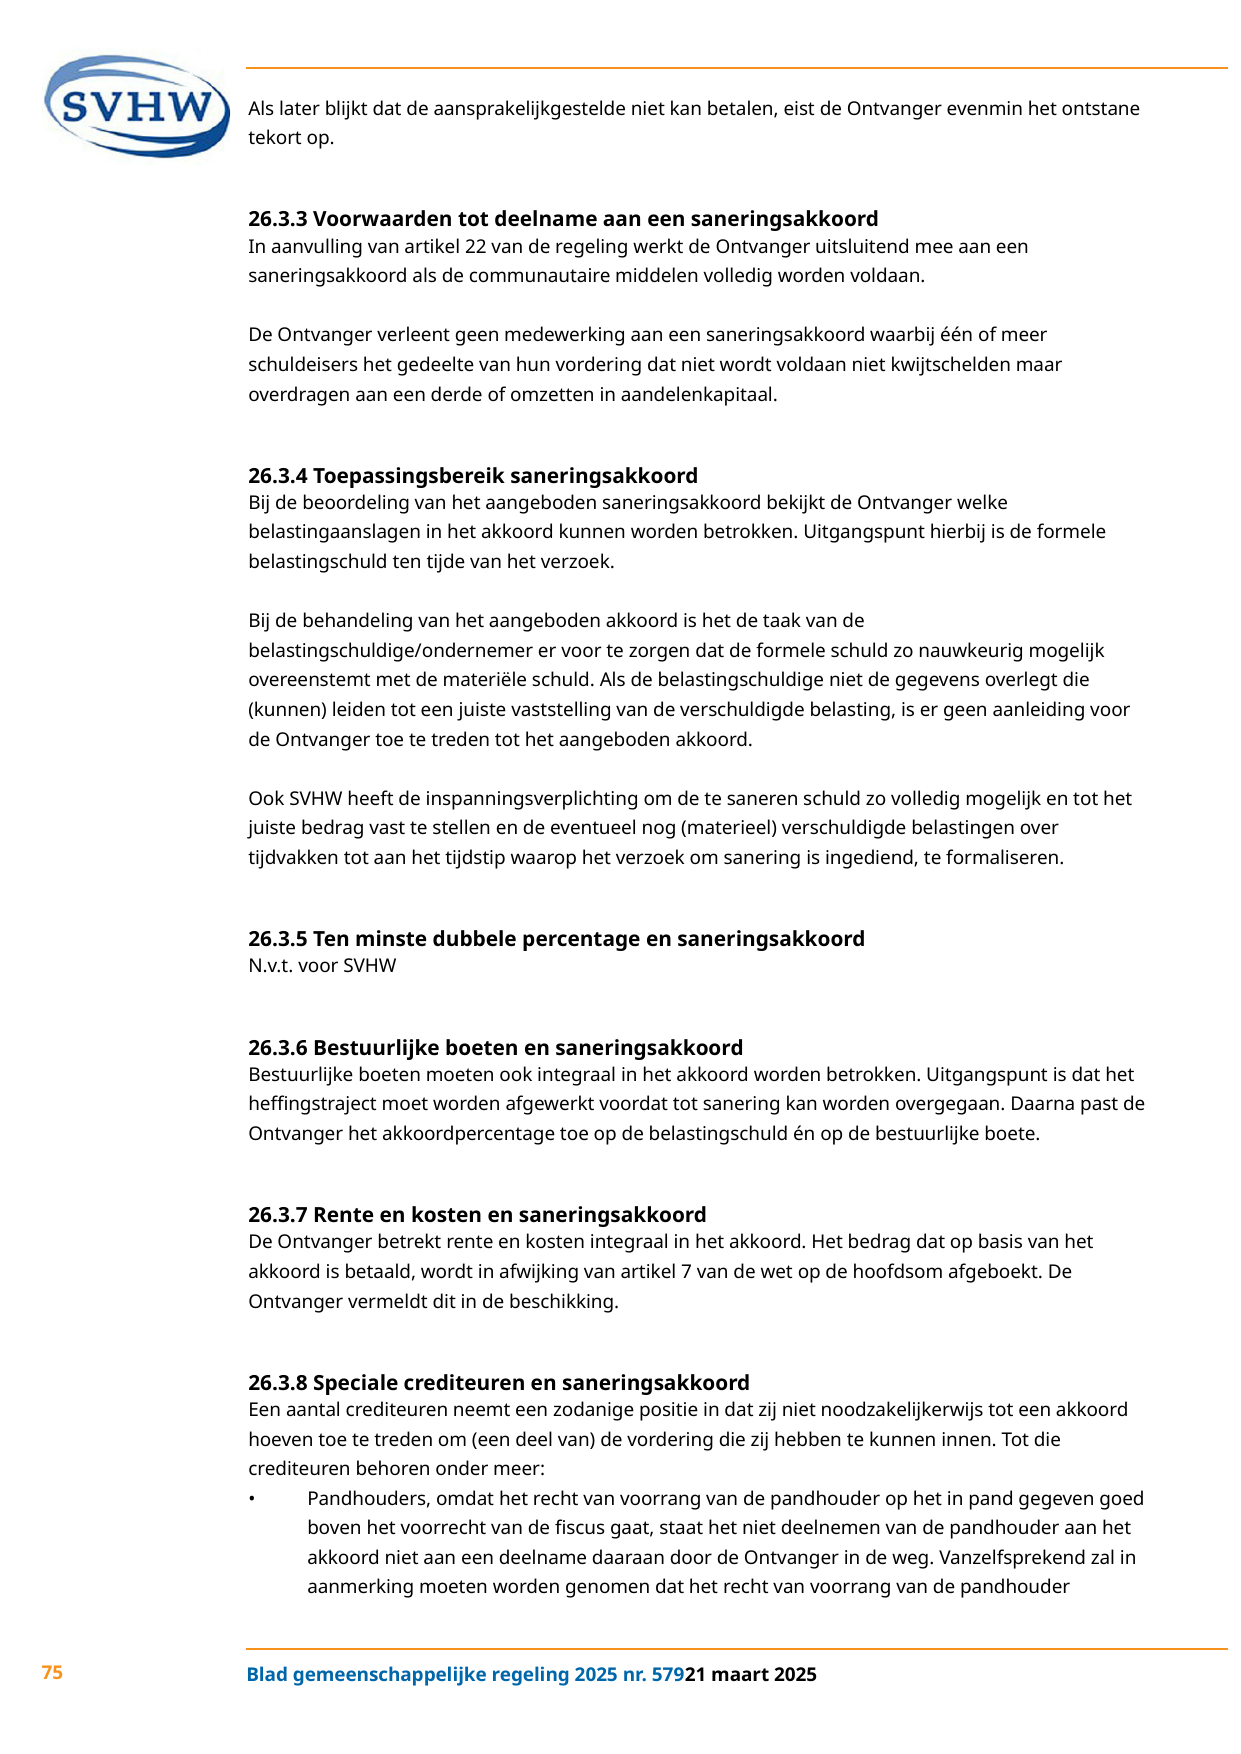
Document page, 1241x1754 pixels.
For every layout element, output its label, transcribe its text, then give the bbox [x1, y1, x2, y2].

text 26.3.8 Speciale crediteuren en saneringsakkoord [248, 1368, 1152, 1396]
text Een aantal crediteuren neemt een zodanige positie in dat zij niet noodzakelijkerwijs tot een akkoord hoeven toe te treden om (een deel van) de vordering die zij hebben te kunnen innen. Tot die crediteuren behoren onder meer: [248, 1396, 1152, 1481]
text N.v.t. voor SVHW [248, 953, 1152, 978]
text De Ontvanger betrekt rente en kosten integraal in het akkoord. Het bedrag dat op basis van het akkoord is betaald, wordt in afwijking van artikel 7 van de wet op de hoofdsom afgeboekt. De Ontvanger vermeldt dit in de beschikking. [248, 1229, 1152, 1313]
text Bestuurlijke boeten moeten ook integraal in het akkoord worden betrokken. Uitgangspunt is dat het heffingstraject moet worden afgewerkt voordat tot sanering kan worden overgegaan. Daarna past de Ontvanger het akkoordpercentage toe op de belastingschuld én op de bestuurlijke boete. [248, 1061, 1152, 1146]
picture [41, 47, 231, 172]
text In aanvulling van artikel 22 van de regeling werkt de Ontvanger uitsluitend mee aan een saneringsakkoord als de communautaire middelen volledig worden voldaan. [248, 233, 1152, 288]
text De Ontvanger verleent geen medewerking aan een saneringsakkoord waarbij één of meer schuldeisers het gedeelte van hun vordering dat niet wordt voldaan niet kwijtschelden maar overdragen aan een derde of omzetten in aandelenkapitaal. [248, 322, 1152, 406]
text Als later blijkt dat de aansprakelijkgestelde niet kan betalen, eist de Ontvanger evenmin het ontstane tekort op. [248, 95, 1152, 150]
text 26.3.4 Toepassingsbereik saneringsakkoord [248, 461, 1152, 489]
text 26.3.6 Bestuurlijke boeten en saneringsakkoord [248, 1033, 1152, 1061]
text 26.3.5 Ten minste dubbele percentage en saneringsakkoord [248, 924, 1152, 953]
text Ook SVHW heeft de inspanningsverplichting om de te saneren schuld zo volledig mogelijk en tot het juiste bedrag vast te stellen en de eventueel nog (materieel) verschuldigde belastingen over tijdvakken tot aan het tijdstip waarop het verzoek om sanering is ingediend, te formaliseren. [248, 785, 1152, 870]
text Bij de behandeling van het aangeboden akkoord is het de taak van de belastingschuldige/ondernemer er voor te zorgen dat de formele schuld zo nauwkeurig mogelijk overeenstemt met de materiële schuld. Als de belastingschuldige niet de gegevens overlegt die (kunnen) leiden tot een juiste vaststelling van de verschuldigde belasting, is er geen aanleiding voor de Ontvanger toe te treden tot het aangeboden akkoord. [248, 607, 1152, 752]
list Pandhouders, omdat het recht van voorrang van de pandhouder op het in pand gegeven goed boven het voorrecht van de fiscus gaat, staat het niet deelnemen van de pandhouder aan het akkoord niet aan een deelname daaraan door de Ontvanger in de weg. Vanzelfsprekend zal in aanmerking moeten worden genomen dat het recht van voorrang van de pandhouder [248, 1485, 1152, 1599]
text 26.3.3 Voorwaarden tot deelname aan een saneringsakkoord [248, 204, 1152, 233]
text 26.3.7 Rente en kosten en saneringsakkoord [248, 1200, 1152, 1229]
text Bij de beoordeling van het aangeboden saneringsakkoord bekijkt de Ontvanger welke belastingaanslagen in het akkoord kunnen worden betrokken. Uitgangspunt hierbij is de formele belastingschuld ten tijde van het verzoek. [248, 489, 1152, 574]
